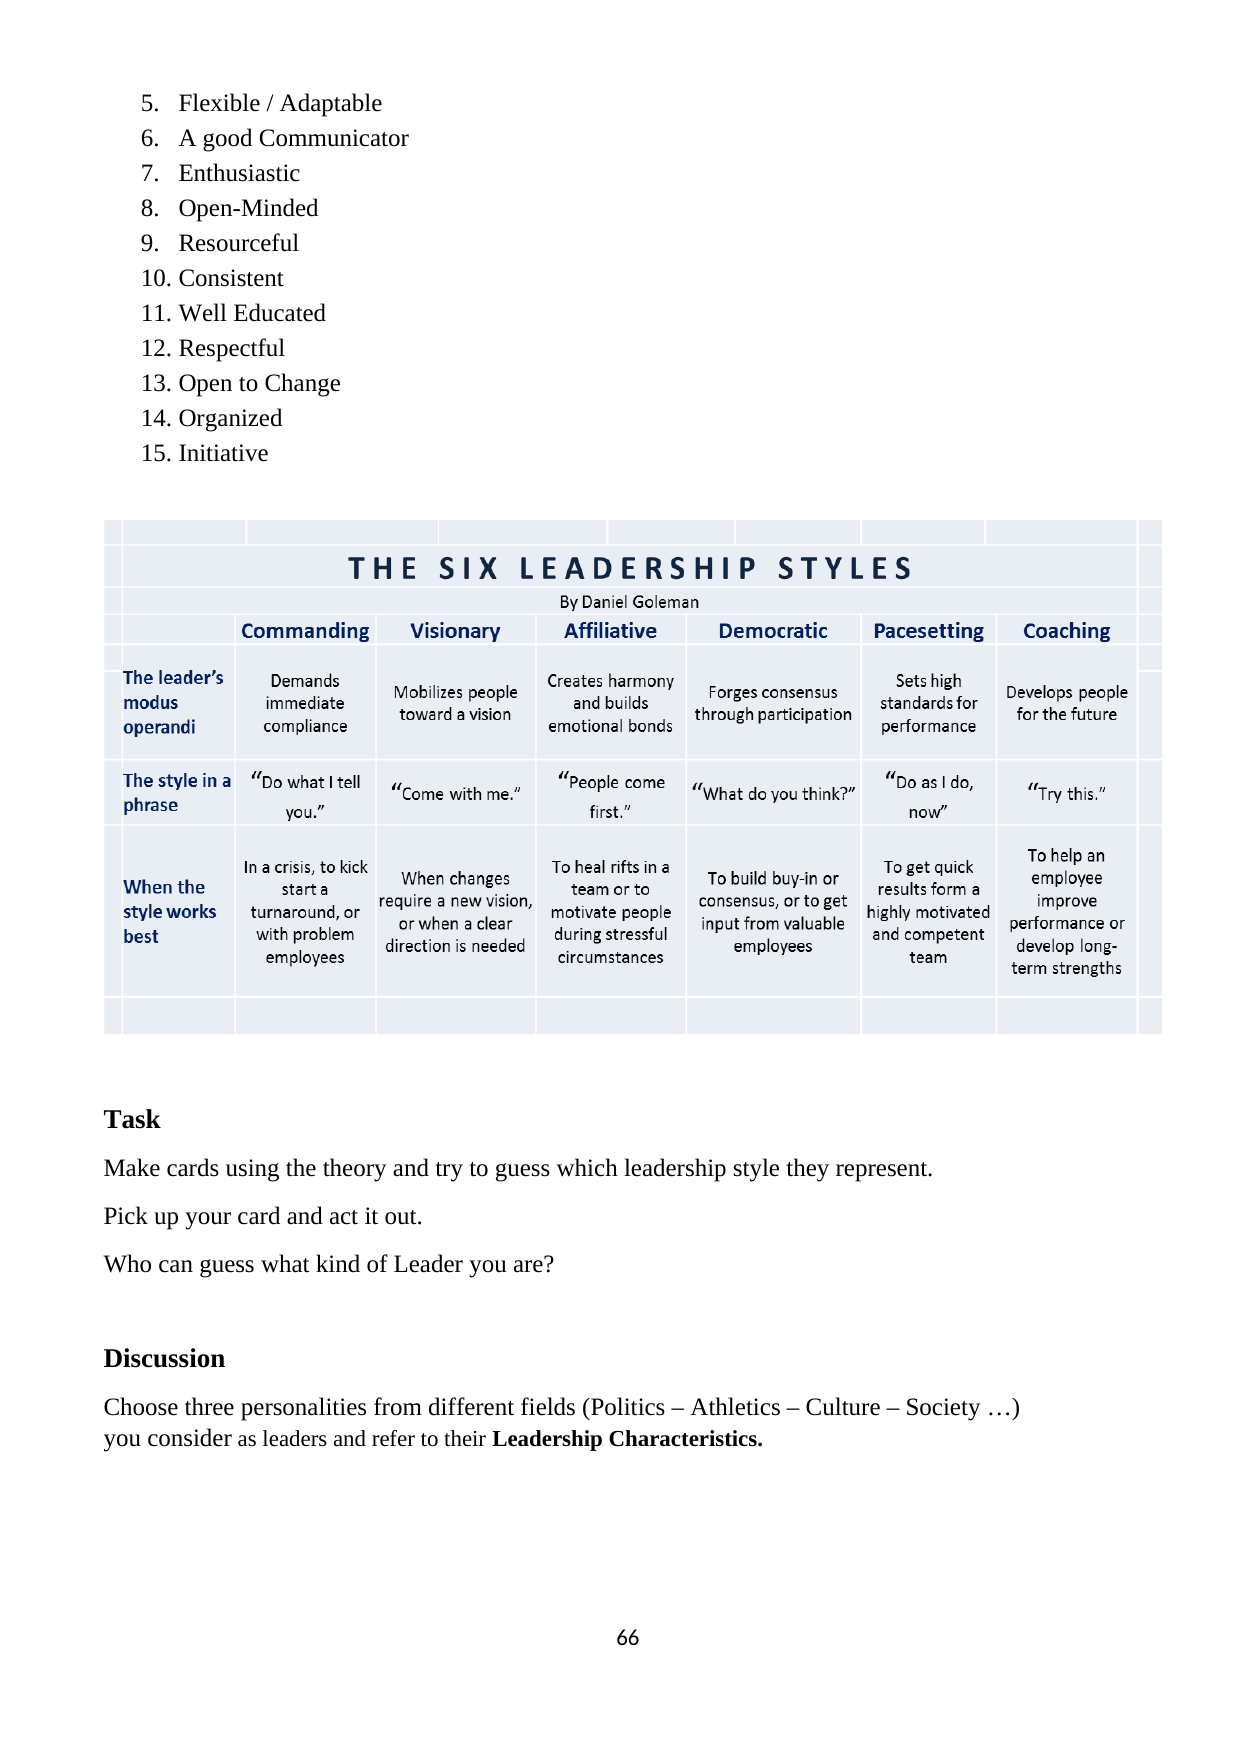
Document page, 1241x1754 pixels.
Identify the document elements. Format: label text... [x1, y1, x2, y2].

list A good Communicator [141, 123, 1152, 152]
text Discussion [103, 1342, 1152, 1373]
list Open to Change [141, 368, 1152, 397]
list Enthusiastic [141, 158, 1152, 187]
list Well Educated [141, 298, 1152, 327]
list Open-Minded [141, 193, 1152, 222]
list Consistent [141, 263, 1152, 292]
text Pick up your card and act it out. [103, 1201, 1152, 1230]
list Initiative [141, 438, 1152, 467]
list Resourceful [141, 228, 1152, 257]
list Respectful [141, 333, 1152, 362]
text Make cards using the theory and try to guess which leadership style they represent. [103, 1153, 1152, 1182]
list Organized [141, 403, 1152, 432]
list Flexible / Adaptable [141, 88, 1152, 117]
text Choose three personalities from different fields (Politics – Athletics – Culture – Society …) [103, 1392, 1152, 1421]
picture [103, 518, 1163, 1035]
text Who can guess what kind of Leader you are? [103, 1249, 1152, 1278]
text you consider as leaders and refer to their Leadership Characteristics. [103, 1423, 1152, 1452]
text Task [103, 1103, 1152, 1134]
